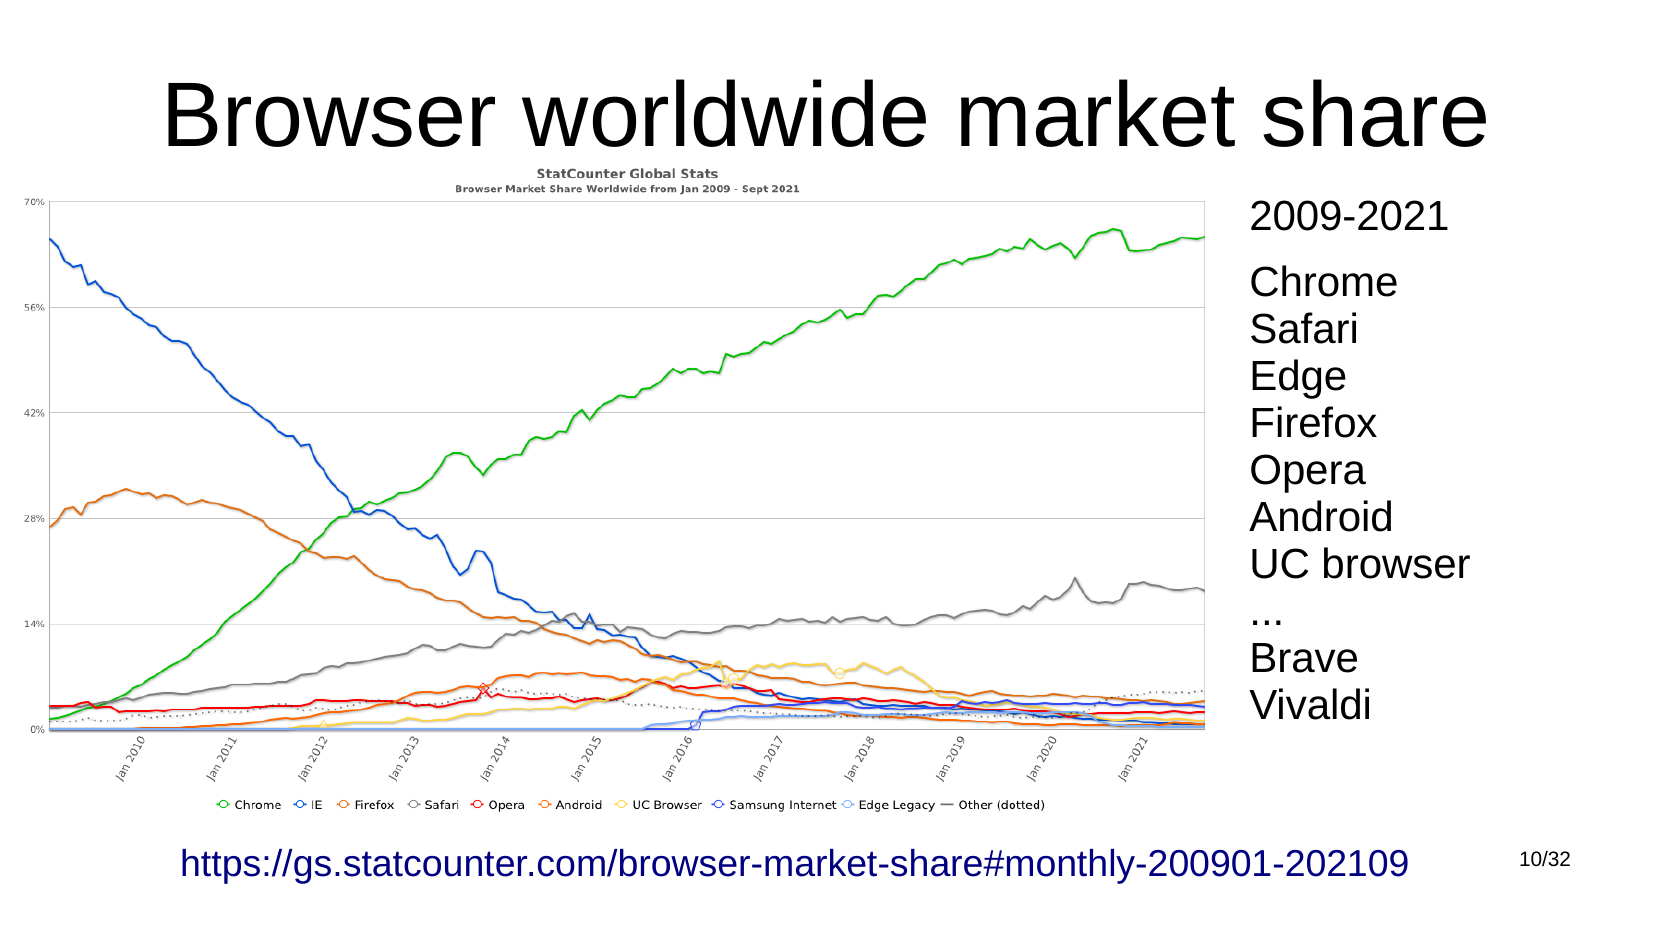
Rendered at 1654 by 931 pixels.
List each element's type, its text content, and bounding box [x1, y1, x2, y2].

list 2009-2021 Chrome Safari Edge Firefox Opera Android UC browser ... Brave Vivaldi [1205, 192, 1642, 733]
picture [23, 165, 1205, 830]
title Browser worldwide market share [82, 37, 1571, 192]
text_box https://gs.statcounter.com/browser-market-share#monthly-200901-202109 [165, 834, 1425, 892]
